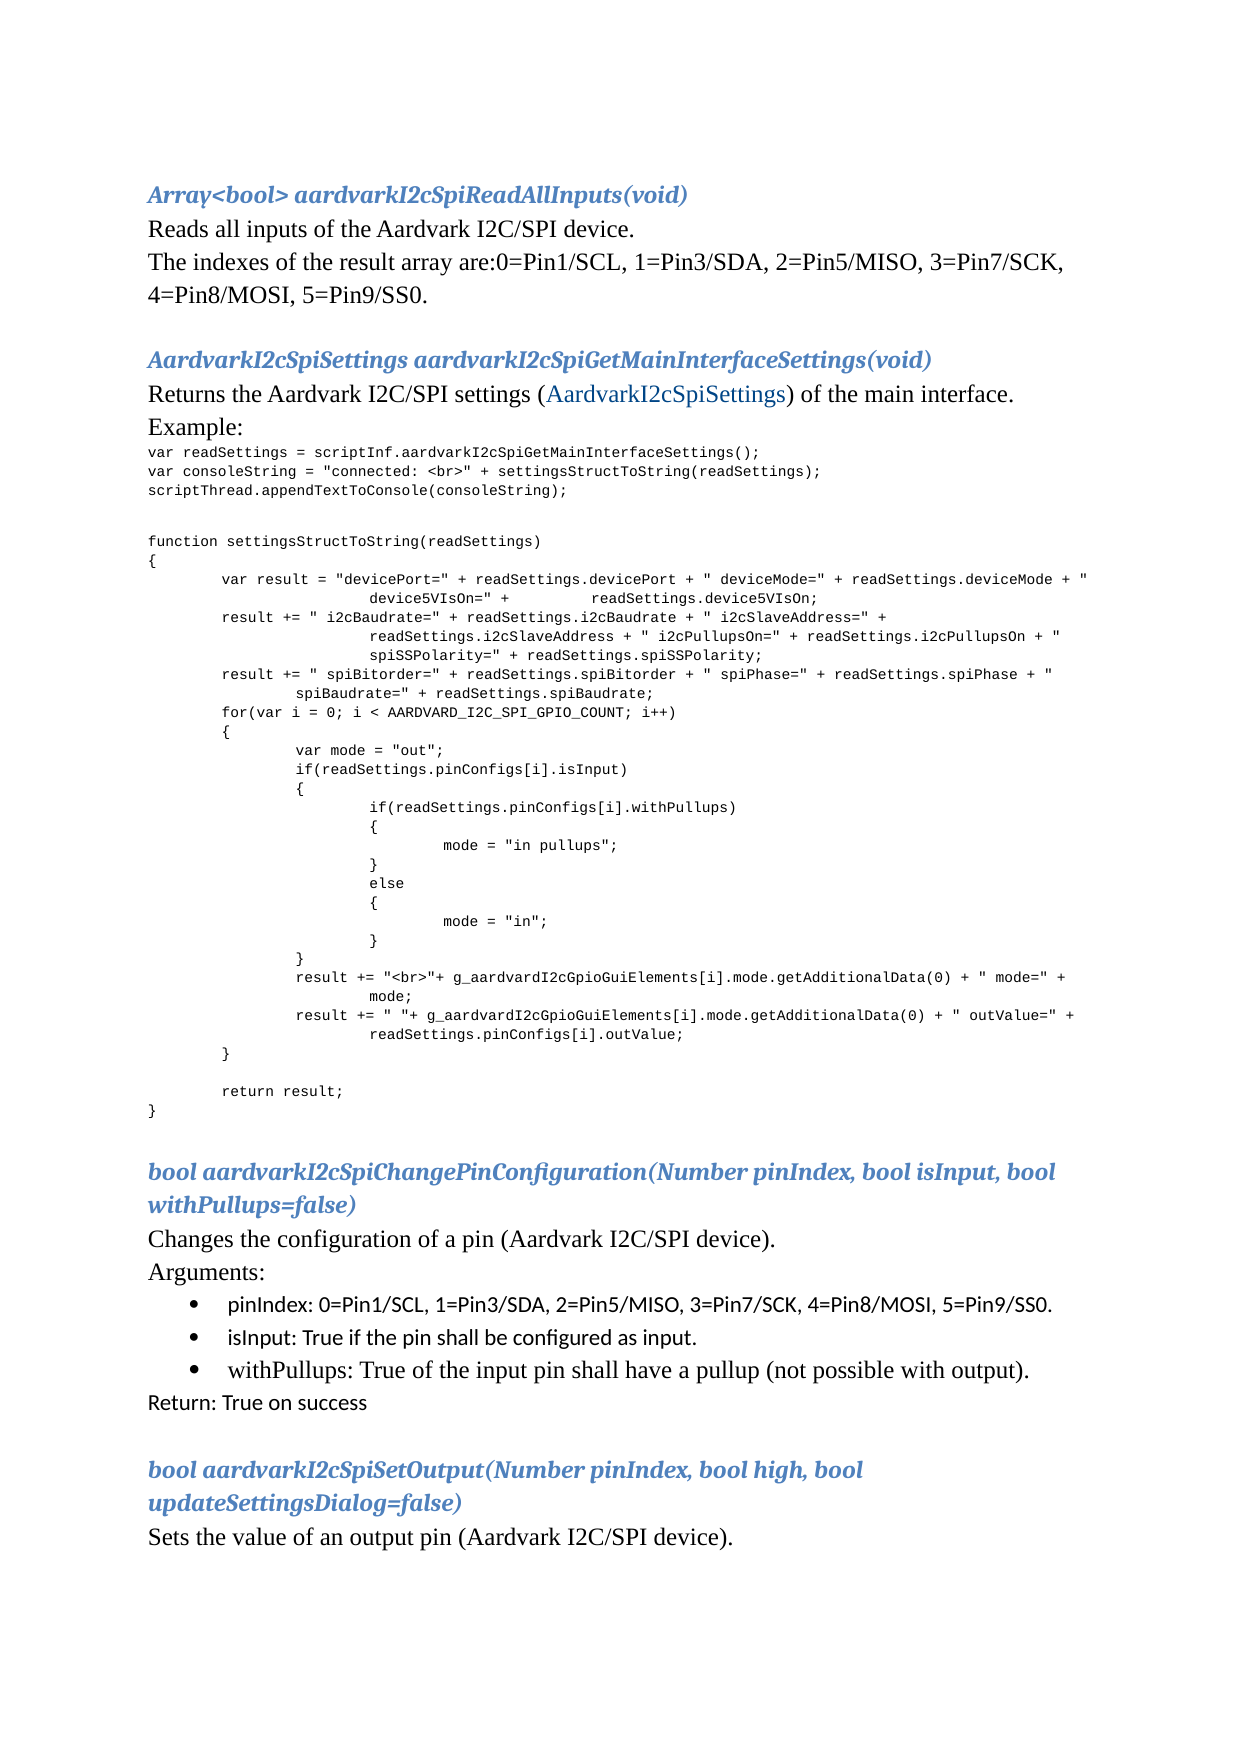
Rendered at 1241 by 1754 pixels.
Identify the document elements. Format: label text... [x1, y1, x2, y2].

text } [148, 952, 1093, 968]
text result += "<br>"+ g_aardvardI2cGpioGuiElements[i].mode.getAdditionalData(0) + " mode=" + mode; [148, 971, 1093, 1006]
list withPullups: True of the input pin shall have a pullup (not possible with output). [190, 1355, 1093, 1383]
list isInput: True if the pin shall be configured as input. [190, 1323, 1093, 1351]
text Example: [148, 412, 1093, 441]
text The indexes of the result array are:0=Pin1/SCL, 1=Pin3/SDA, 2=Pin5/MISO, 3=Pin7/SCK, 4=Pin8/MOSI, 5=Pin9/SS0. [148, 247, 1093, 308]
subtitle bool aardvarkI2cSpiSetOutput(Number pinIndex, bool high, bool updateSettingsDialog=false) [148, 1456, 1093, 1518]
text return result; [148, 1084, 1093, 1101]
text { [148, 781, 1093, 798]
text { [148, 554, 1093, 570]
text var mode = "out"; [148, 743, 1093, 760]
list Return: True on success [148, 1388, 1093, 1416]
text { [148, 724, 1093, 741]
text var consoleString = "connected: <br>" + settingsStructToString(readSettings); [148, 464, 1093, 480]
subtitle bool aardvarkI2cSpiChangePinConfiguration(Number pinIndex, bool isInput, bool withPullups=false) [148, 1158, 1093, 1220]
text Reads all inputs of the Aardvark I2C/SPI device. [148, 214, 1093, 242]
text result += " "+ g_aardvardI2cGpioGuiElements[i].mode.getAdditionalData(0) + " outValue=" + readSettings.pinConfigs[i].outValue; [148, 1009, 1093, 1044]
text if(readSettings.pinConfigs[i].withPullups) [148, 800, 1093, 817]
text var readSettings = scriptInf.aardvarkI2cSpiGetMainInterfaceSettings(); [148, 445, 1093, 461]
subtitle AardvarkI2cSpiSettings aardvarkI2cSpiGetMainInterfaceSettings(void) [148, 346, 1093, 374]
text Arguments: [148, 1257, 1093, 1286]
text } [148, 1103, 1093, 1120]
text { [148, 819, 1093, 836]
text result += " i2cBaudrate=" + readSettings.i2cBaudrate + " i2cSlaveAddress=" + readSettings.i2cSlaveAddress + " i2cPullupsOn=" + readSettings.i2cPullupsOn + " spiSSPolarity=" + readSettings.spiSSPolarity; [148, 611, 1093, 665]
text Changes the configuration of a pin (Aardvark I2C/SPI device). [148, 1224, 1093, 1253]
text mode = "in pullups"; [148, 838, 1093, 854]
text mode = "in"; [148, 914, 1093, 930]
subtitle Array<bool> aardvarkI2cSpiReadAllInputs(void) [148, 181, 1093, 209]
text else [148, 876, 1093, 892]
text for(var i = 0; i < AARDVARD_I2C_SPI_GPIO_COUNT; i++) [148, 705, 1093, 722]
list pinIndex: 0=Pin1/SCL, 1=Pin3/SDA, 2=Pin5/MISO, 3=Pin7/SCK, 4=Pin8/MOSI, 5=Pin9/SS0. [190, 1290, 1093, 1318]
text } [148, 933, 1093, 949]
text } [148, 1047, 1093, 1063]
text Sets the value of an output pin (Aardvark I2C/SPI device). [148, 1522, 1093, 1551]
text } [148, 857, 1093, 873]
text Returns the Aardvark I2C/SPI settings (AardvarkI2cSpiSettings) of the main interface. [148, 379, 1093, 407]
text var result = "devicePort=" + readSettings.devicePort + " deviceMode=" + readSettings.deviceMode + " device5VIsOn=" + readSettings.device5VIsOn; [148, 573, 1093, 608]
text result += " spiBitorder=" + readSettings.spiBitorder + " spiPhase=" + readSettings.spiPhase + " spiBaudrate=" + readSettings.spiBaudrate; [148, 667, 1093, 703]
text if(readSettings.pinConfigs[i].isInput) [148, 762, 1093, 779]
text { [148, 895, 1093, 911]
text scriptThread.appendTextToConsole(consoleString); [148, 483, 1093, 499]
text function settingsStructToString(readSettings) [148, 535, 1093, 551]
